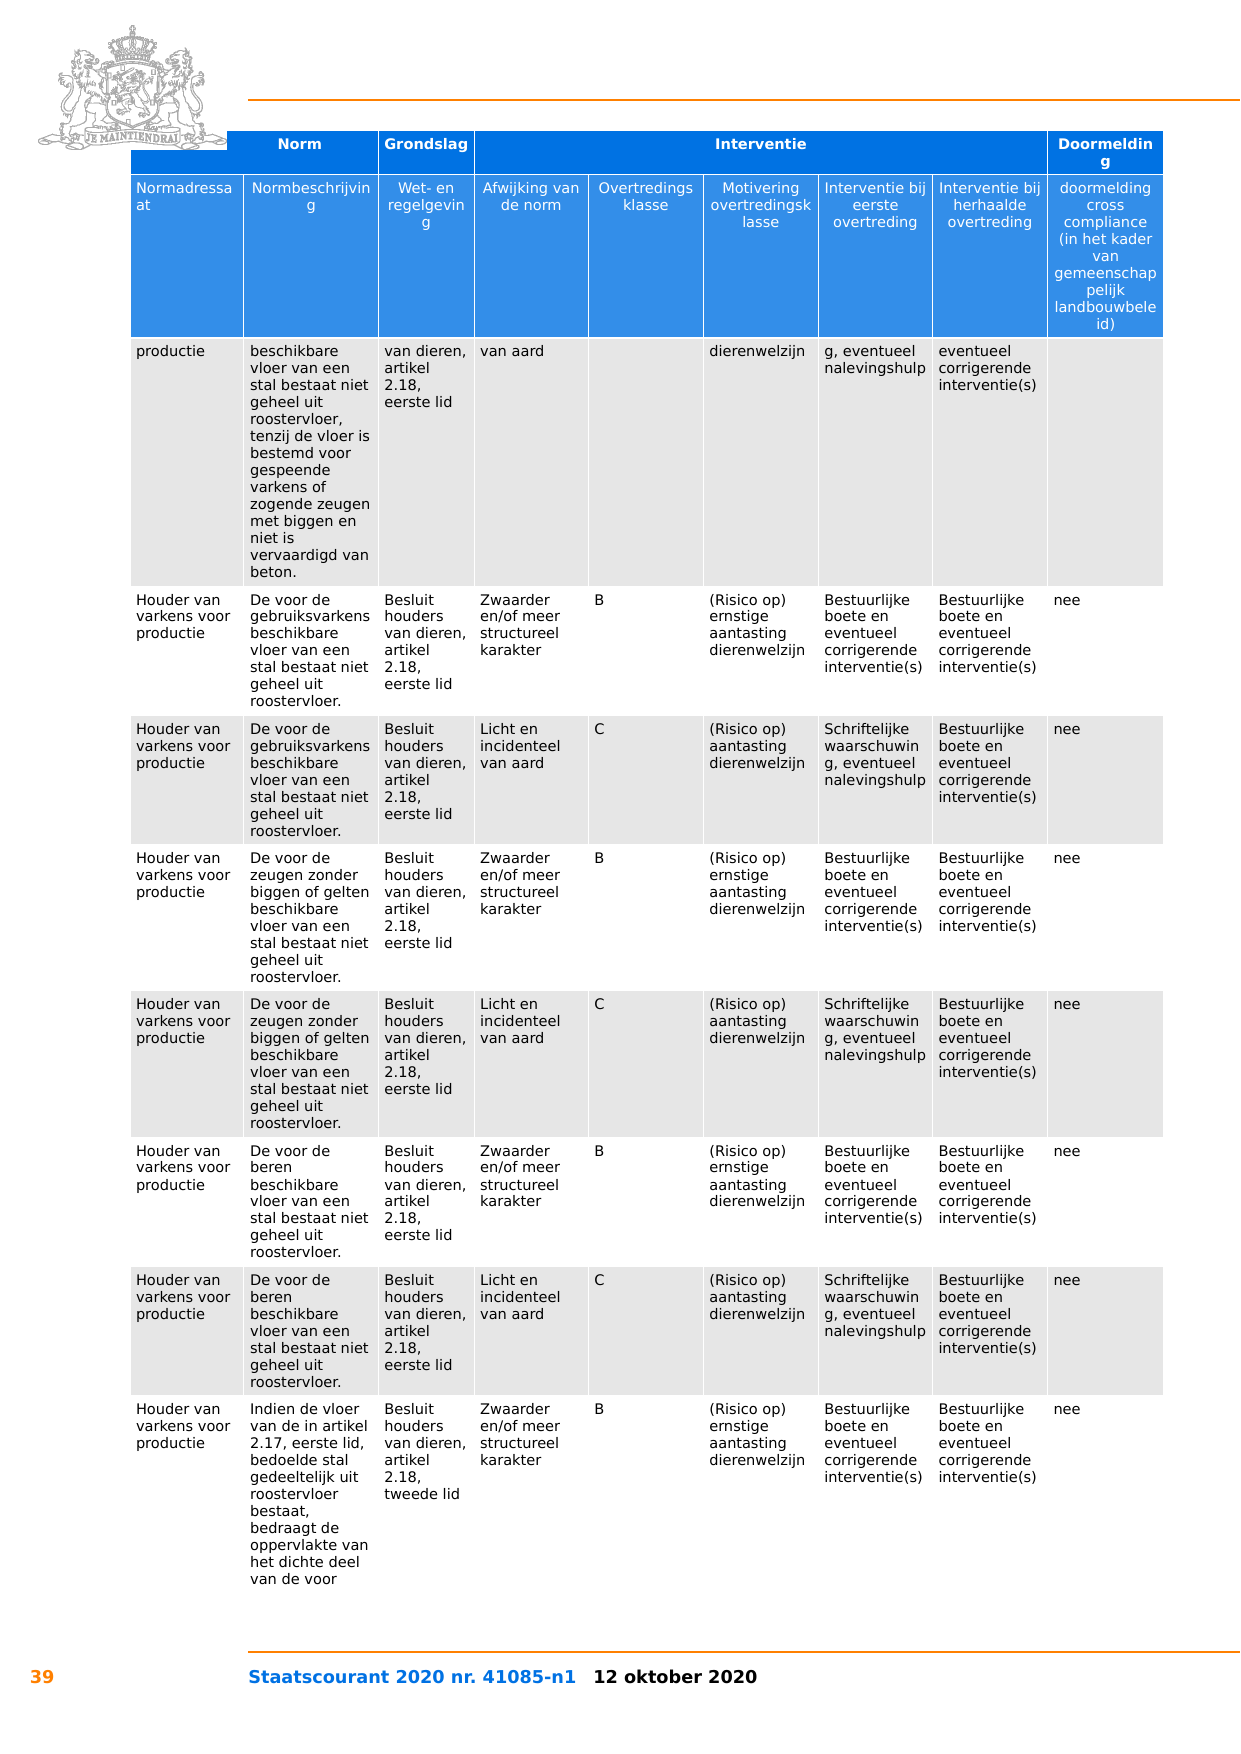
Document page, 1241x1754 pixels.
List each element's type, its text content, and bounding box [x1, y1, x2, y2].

table_cell (Risico op) ernstige aantasting dierenwelzijn [704, 1396, 818, 1592]
table_cell C [589, 991, 703, 1137]
table_cell (Risico op) aantasting dierenwelzijn [704, 1267, 818, 1395]
table_cell Bestuurlijke boete en eventueel corrigerende interventie(s) [819, 1396, 932, 1592]
table_cell C [589, 716, 703, 844]
table_cell De voor de beren beschikbare vloer van een stal bestaat niet geheel uit roostervloer. [244, 1267, 378, 1395]
table_cell Schriftelijke waarschuwing, eventueel nalevingshulp [819, 991, 932, 1137]
table_cell B [589, 1138, 703, 1266]
table_cell B [589, 1396, 703, 1592]
table_cell Houder van varkens voor productie [131, 991, 243, 1137]
table_cell [1048, 339, 1163, 586]
table_cell Besluit houders van dieren, artikel 2.18, eerste lid [379, 716, 474, 844]
table_cell van dieren, artikel 2.18, eerste lid [379, 339, 474, 586]
table_header Interventie [475, 131, 1047, 174]
table_cell C [589, 1267, 703, 1395]
table_cell nee [1048, 1396, 1163, 1592]
table_cell De voor de gebruiksvarkens beschikbare vloer van een stal bestaat niet geheel uit roostervloer. [244, 716, 378, 844]
table_cell Houder van varkens voor productie [131, 845, 243, 990]
table_cell (Risico op) ernstige aantasting dierenwelzijn [704, 587, 818, 715]
table_cell Bestuurlijke boete en eventueel corrigerende interventie(s) [933, 587, 1047, 715]
table_cell Zwaarder en/of meer structureel karakter [475, 1396, 588, 1592]
table_cell Interventie bij eerste overtreding [819, 175, 932, 337]
table_cell nee [1048, 587, 1163, 715]
table_header Doormelding [1048, 131, 1163, 174]
table_cell Houder van varkens voor productie [131, 1138, 243, 1266]
table_cell Houder van varkens voor productie [131, 587, 243, 715]
table_cell Wet- en regelgeving [379, 175, 474, 337]
table_cell eventueel corrigerende interventie(s) [933, 339, 1047, 586]
table_cell Licht en incidenteel van aard [475, 716, 588, 844]
table_cell (Risico op) aantasting dierenwelzijn [704, 991, 818, 1137]
table_header Norm [131, 131, 378, 174]
table_cell Zwaarder en/of meer structureel karakter [475, 1138, 588, 1266]
table_cell Besluit houders van dieren, artikel 2.18, eerste lid [379, 1138, 474, 1266]
table_cell Bestuurlijke boete en eventueel corrigerende interventie(s) [933, 1267, 1047, 1395]
table_cell De voor de beren beschikbare vloer van een stal bestaat niet geheel uit roostervloer. [244, 1138, 378, 1266]
table_header Grondslag [379, 131, 474, 174]
table_cell (Risico op) aantasting dierenwelzijn [704, 716, 818, 844]
table_cell Interventie bij herhaalde overtreding [933, 175, 1047, 337]
table_cell nee [1048, 1138, 1163, 1266]
table_cell Schriftelijke waarschuwing, eventueel nalevingshulp [819, 716, 932, 844]
table_cell De voor de gebruiksvarkens beschikbare vloer van een stal bestaat niet geheel uit roostervloer. [244, 587, 378, 715]
table_cell Houder van varkens voor productie [131, 1396, 243, 1592]
table_cell B [589, 845, 703, 990]
table_cell Overtredingsklasse [589, 175, 703, 337]
table_cell productie [131, 339, 243, 586]
table_cell B [589, 587, 703, 715]
table_cell g, eventueel nalevingshulp [819, 339, 932, 586]
table_cell van aard [475, 339, 588, 586]
table_cell Motivering overtredingsklasse [704, 175, 818, 337]
table_cell Besluit houders van dieren, artikel 2.18, eerste lid [379, 1267, 474, 1395]
table_cell Bestuurlijke boete en eventueel corrigerende interventie(s) [933, 991, 1047, 1137]
table_cell (Risico op) ernstige aantasting dierenwelzijn [704, 1138, 818, 1266]
table_cell Schriftelijke waarschuwing, eventueel nalevingshulp [819, 1267, 932, 1395]
table_cell Bestuurlijke boete en eventueel corrigerende interventie(s) [933, 1396, 1047, 1592]
table_cell Afwijking van de norm [475, 175, 588, 337]
picture [38, 25, 227, 150]
table_cell Normbeschrijving [244, 175, 378, 337]
table_cell De voor de zeugen zonder biggen of gelten beschikbare vloer van een stal bestaat niet geheel uit roostervloer. [244, 991, 378, 1137]
table_cell Houder van varkens voor productie [131, 1267, 243, 1395]
table_cell Bestuurlijke boete en eventueel corrigerende interventie(s) [819, 845, 932, 990]
table_cell nee [1048, 991, 1163, 1137]
table_cell dierenwelzijn [704, 339, 818, 586]
table_cell Bestuurlijke boete en eventueel corrigerende interventie(s) [933, 716, 1047, 844]
table_cell Licht en incidenteel van aard [475, 1267, 588, 1395]
table_cell nee [1048, 845, 1163, 990]
table_cell [589, 339, 703, 586]
table_cell Besluit houders van dieren, artikel 2.18, eerste lid [379, 845, 474, 990]
table_cell Indien de vloer van de in artikel 2.17, eerste lid, bedoelde stal gedeeltelijk uit roostervloer bestaat, bedraagt de oppervlakte van het dichte deel van de voor [244, 1396, 378, 1592]
table_cell (Risico op) ernstige aantasting dierenwelzijn [704, 845, 818, 990]
table_cell nee [1048, 1267, 1163, 1395]
table_cell beschikbare vloer van een stal bestaat niet geheel uit roostervloer, tenzij de vloer is bestemd voor gespeende varkens of zogende zeugen met biggen en niet is vervaardigd van beton. [244, 339, 378, 586]
table_cell Bestuurlijke boete en eventueel corrigerende interventie(s) [933, 1138, 1047, 1266]
table_cell Besluit houders van dieren, artikel 2.18, eerste lid [379, 587, 474, 715]
table_cell Bestuurlijke boete en eventueel corrigerende interventie(s) [819, 1138, 932, 1266]
table_cell Licht en incidenteel van aard [475, 991, 588, 1137]
table_cell doormelding cross compliance (in het kader van gemeenschappelijk landbouwbeleid) [1048, 175, 1163, 337]
table_cell Bestuurlijke boete en eventueel corrigerende interventie(s) [819, 587, 932, 715]
table_cell De voor de zeugen zonder biggen of gelten beschikbare vloer van een stal bestaat niet geheel uit roostervloer. [244, 845, 378, 990]
table_cell nee [1048, 716, 1163, 844]
table_cell Zwaarder en/of meer structureel karakter [475, 587, 588, 715]
table_cell Besluit houders van dieren, artikel 2.18, eerste lid [379, 991, 474, 1137]
table_cell Zwaarder en/of meer structureel karakter [475, 845, 588, 990]
table_cell Besluit houders van dieren, artikel 2.18, tweede lid [379, 1396, 474, 1592]
table_cell Normadressaat [131, 175, 243, 337]
table_cell Houder van varkens voor productie [131, 716, 243, 844]
table_cell Bestuurlijke boete en eventueel corrigerende interventie(s) [933, 845, 1047, 990]
